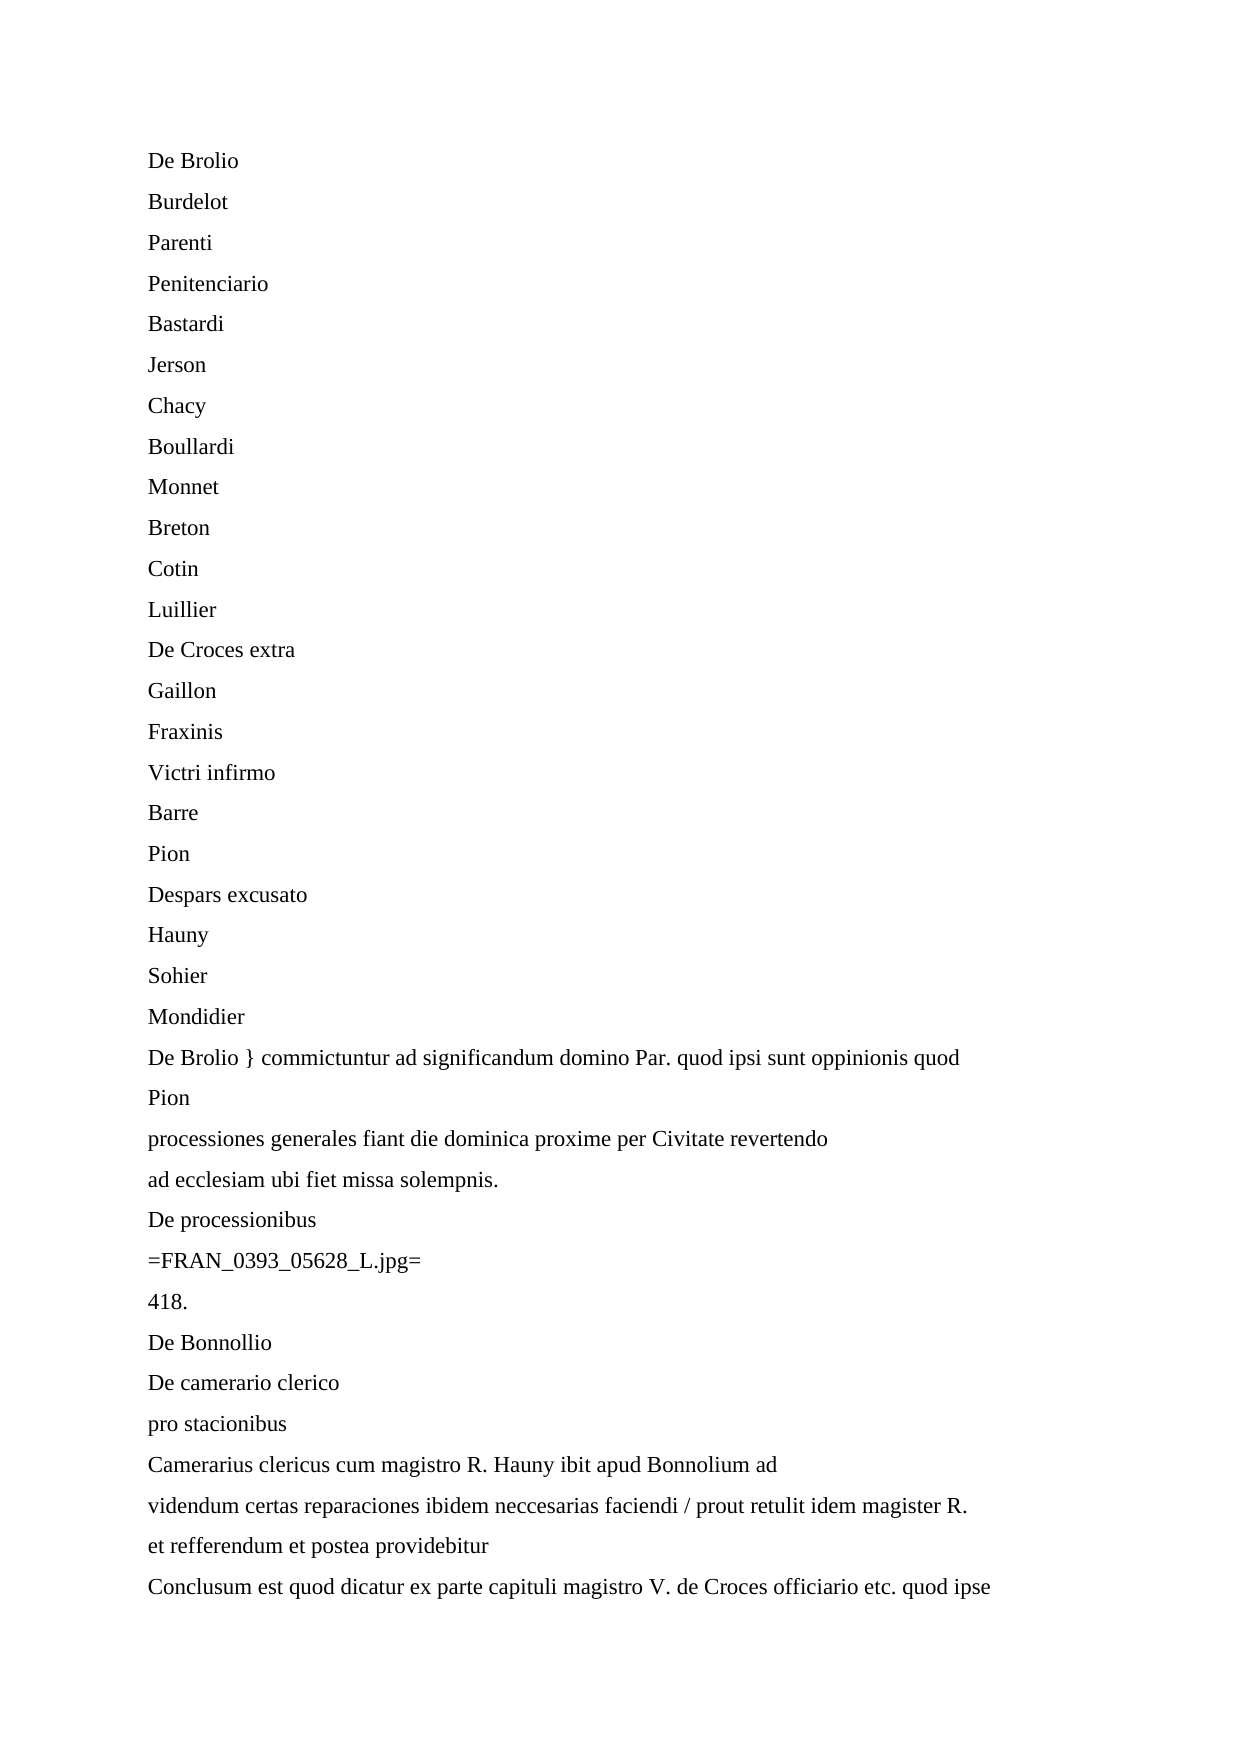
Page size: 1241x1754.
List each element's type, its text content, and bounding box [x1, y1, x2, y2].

text Boullardi [148, 433, 1093, 459]
text Penitenciario [148, 270, 1093, 296]
text pro stacionibus [148, 1410, 1093, 1437]
text Parenti [148, 229, 1093, 255]
text Mondidier [148, 1003, 1093, 1029]
text Victri infirmo [148, 758, 1093, 785]
text Fraxinis [148, 718, 1093, 744]
text De Brolio [148, 148, 1093, 174]
text ad ecclesiam ubi fiet missa solempnis. [148, 1166, 1093, 1192]
text Pion [148, 1084, 1093, 1111]
text De Croces extra [148, 636, 1093, 663]
text Barre [148, 799, 1093, 826]
text Hauny [148, 921, 1093, 948]
text De Bonnollio [148, 1329, 1093, 1355]
text Breton [148, 514, 1093, 541]
text Camerarius clericus cum magistro R. Hauny ibit apud Bonnolium ad [148, 1451, 1093, 1477]
text Gaillon [148, 677, 1093, 703]
text De camerario clerico [148, 1369, 1093, 1396]
text 418. [148, 1288, 1093, 1314]
text Burdelot [148, 188, 1093, 215]
text De processionibus [148, 1207, 1093, 1233]
text De Brolio } commictuntur ad significandum domino Par. quod ipsi sunt oppinionis quod [148, 1044, 1093, 1070]
text =FRAN_0393_05628_L.jpg= [148, 1247, 1093, 1274]
text Cotin [148, 555, 1093, 581]
text Despars excusato [148, 881, 1093, 907]
text videndum certas reparaciones ibidem neccesarias faciendi / prout retulit idem magister R. [148, 1492, 1093, 1518]
text Luillier [148, 596, 1093, 622]
text Pion [148, 840, 1093, 866]
text Jerson [148, 351, 1093, 378]
text Sohier [148, 962, 1093, 988]
text Monnet [148, 473, 1093, 500]
text Chacy [148, 392, 1093, 418]
text Bastardi [148, 311, 1093, 337]
text Conclusum est quod dicatur ex parte capituli magistro V. de Croces officiario etc. quod ipse [148, 1573, 1093, 1599]
text processiones generales fiant die dominica proxime per Civitate revertendo [148, 1125, 1093, 1151]
text et refferendum et postea providebitur [148, 1532, 1093, 1559]
